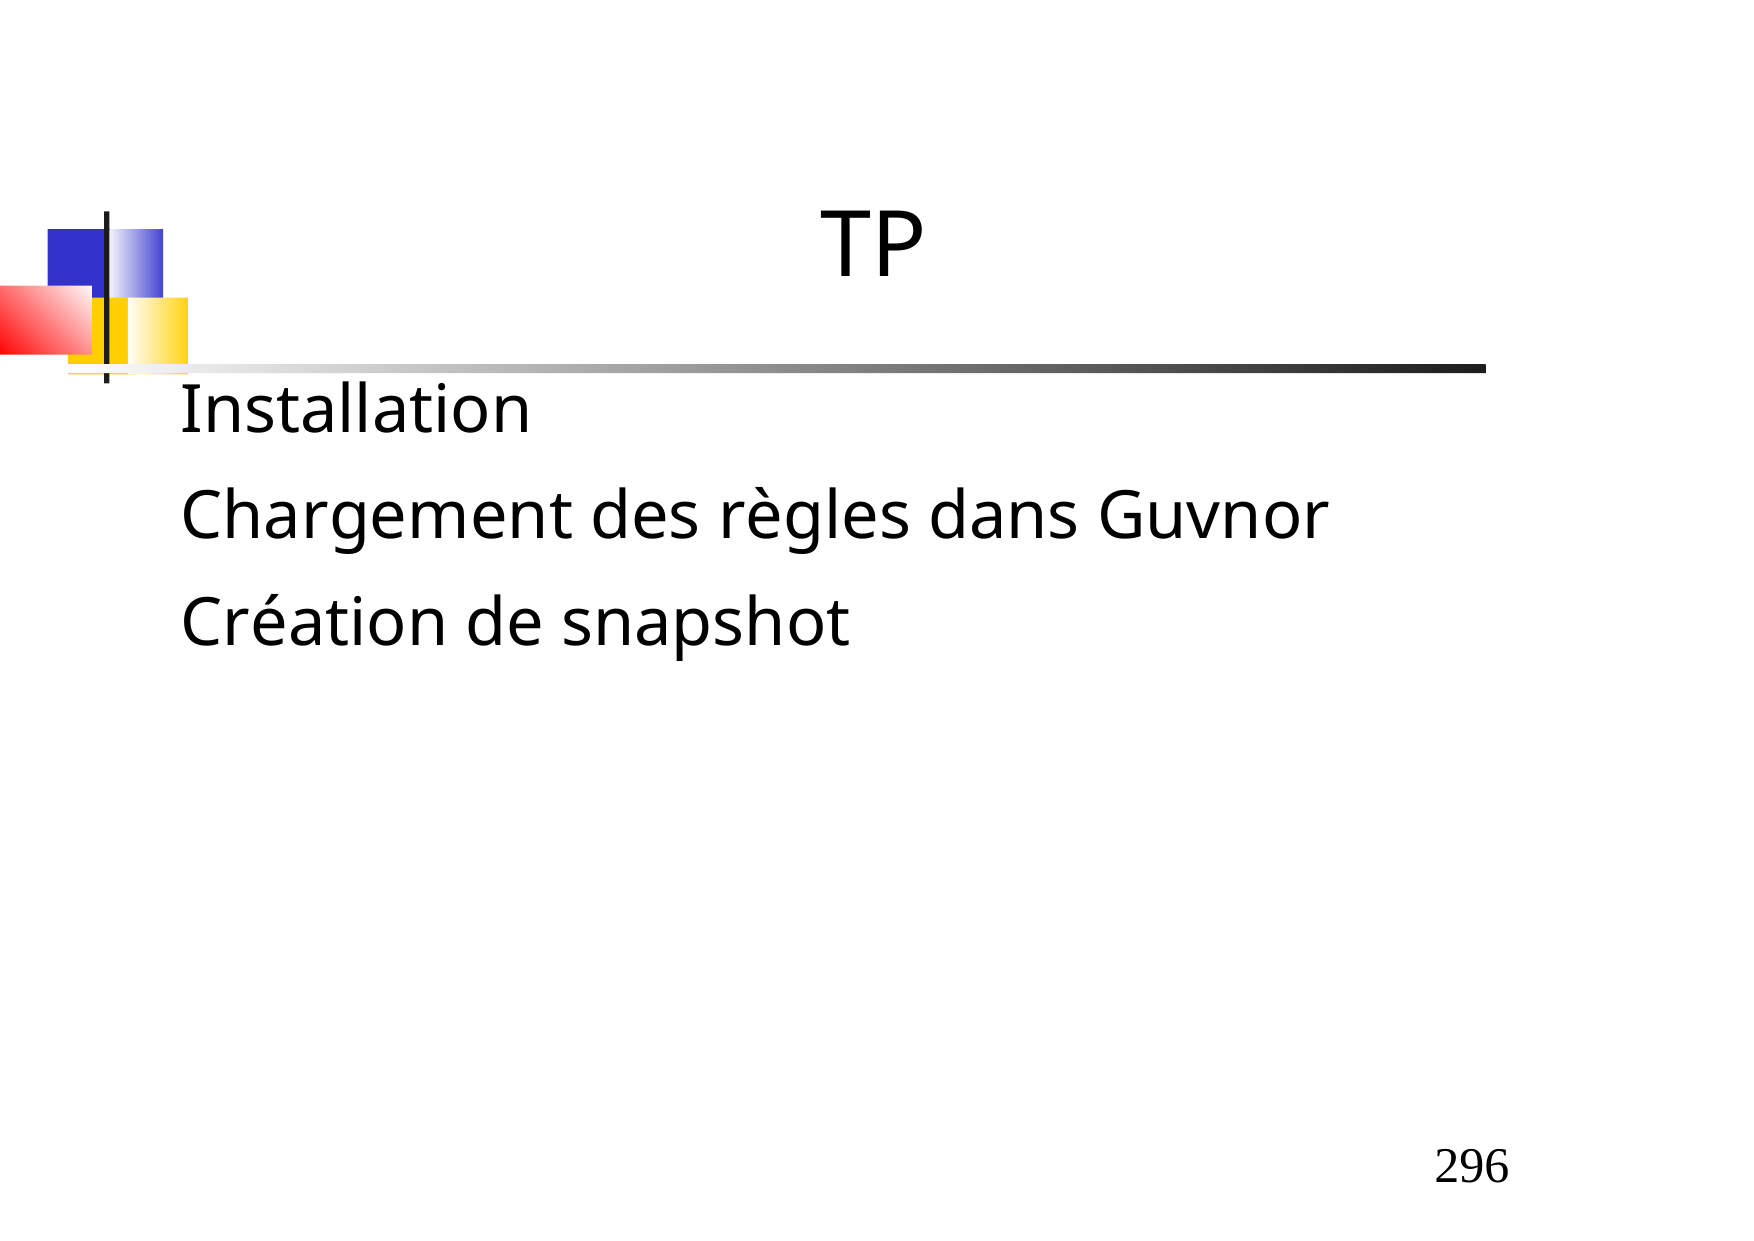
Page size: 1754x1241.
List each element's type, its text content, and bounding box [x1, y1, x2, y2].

list Installation Chargement des règles dans Guvnor Création de snapshot [179, 371, 1569, 1086]
title TP [179, 147, 1569, 344]
